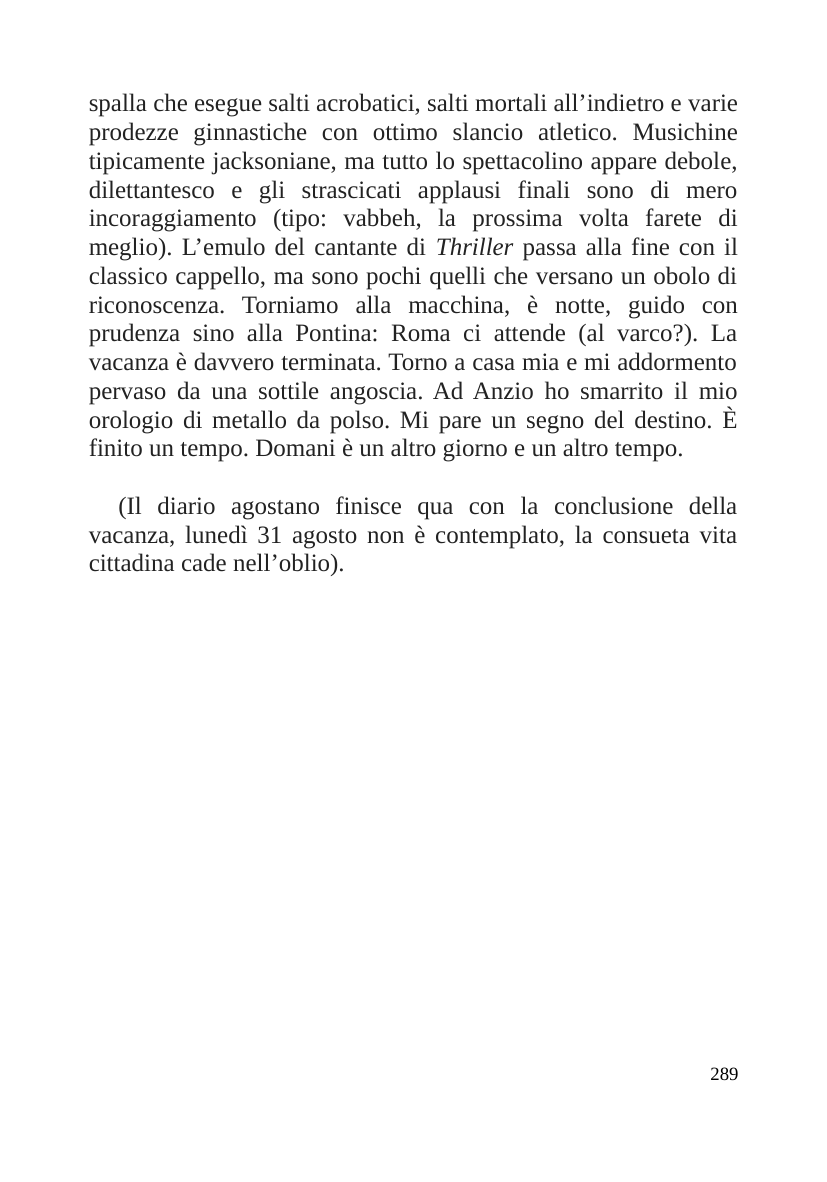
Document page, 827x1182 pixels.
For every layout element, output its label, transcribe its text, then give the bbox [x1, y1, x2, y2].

text (Il diario agostano finisce qua con la conclusione della vacanza, lunedì 31 agosto non è contemplato, la consueta vita cittadina cade nell’oblio). [88, 491, 738, 577]
text spalla che esegue salti acrobatici, salti mortali all’indietro e varie prodezze ginnastiche con ottimo slancio atletico. Musichine tipicamente jacksoniane, ma tutto lo spettacolino appare debole, dilettantesco e gli strascicati applausi finali sono di mero incoraggiamento (tipo: vabbeh, la prossima volta farete di meglio). L’emulo del cantante di Thriller passa alla fine con il classico cappello, ma sono pochi quelli che versano un obolo di riconoscenza. Torniamo alla macchina, è notte, guido con prudenza sino alla Pontina: Roma ci attende (al varco?). La vacanza è davvero terminata. Torno a casa mia e mi addormento pervaso da una sottile angoscia. Ad Anzio ho smarrito il mio orologio di metallo da polso. Mi pare un segno del destino. È finito un tempo. Domani è un altro giorno e un altro tempo. [88, 88, 738, 462]
